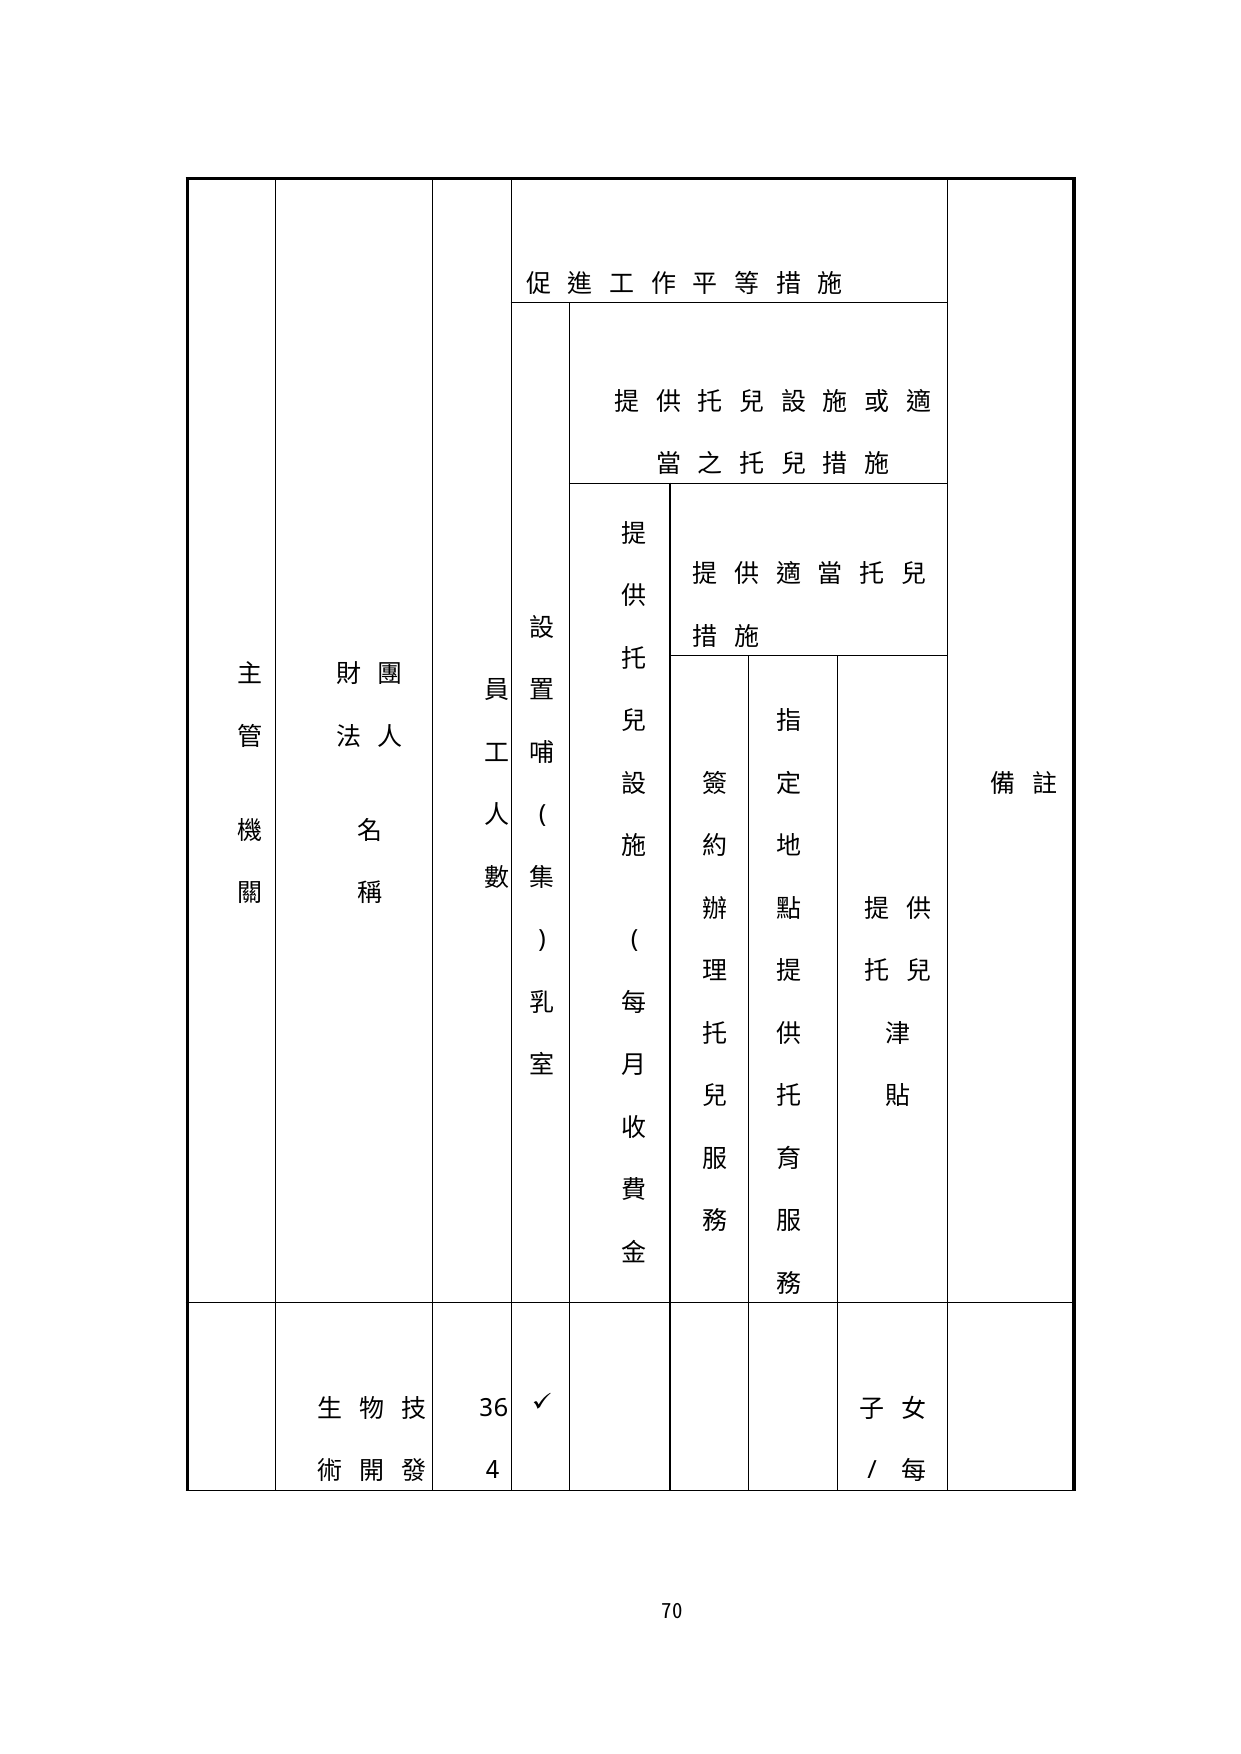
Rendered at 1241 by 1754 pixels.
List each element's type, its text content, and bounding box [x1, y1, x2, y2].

table_cell 簽約辦理托兒服務 [671, 656, 748, 1302]
table_cell 提供托兒 津 貼 [838, 656, 947, 1302]
table_header 員工人數 [433, 180, 511, 1302]
table_cell 364 [433, 1303, 511, 1490]
table_cell 指定地點提供托育服務 [749, 656, 837, 1302]
table_cell [749, 1303, 837, 1490]
table_cell 子女/每 [838, 1303, 947, 1490]
table_cell 提供托兒設施或適當之托兒措施 [570, 303, 947, 482]
table_cell 生物技術開發 [276, 1303, 432, 1490]
table_header 財團法人 名 稱 [276, 180, 432, 1302]
table_cell 提供適當托兒措施 [671, 484, 947, 655]
table_cell 設置哺(集)乳室 [512, 303, 569, 1302]
table_cell [671, 1303, 748, 1490]
table_header 促進工作平等措施 [512, 180, 947, 302]
table_cell [570, 1303, 669, 1490]
table_cell [948, 1303, 1072, 1490]
table_header 主管 機關 [189, 180, 275, 1302]
table_header 備註 [948, 180, 1072, 1302]
table_cell  [512, 1303, 569, 1490]
table_cell [189, 1303, 275, 1490]
table_cell 提供托兒設施 (每月收費金額) [570, 484, 669, 1302]
